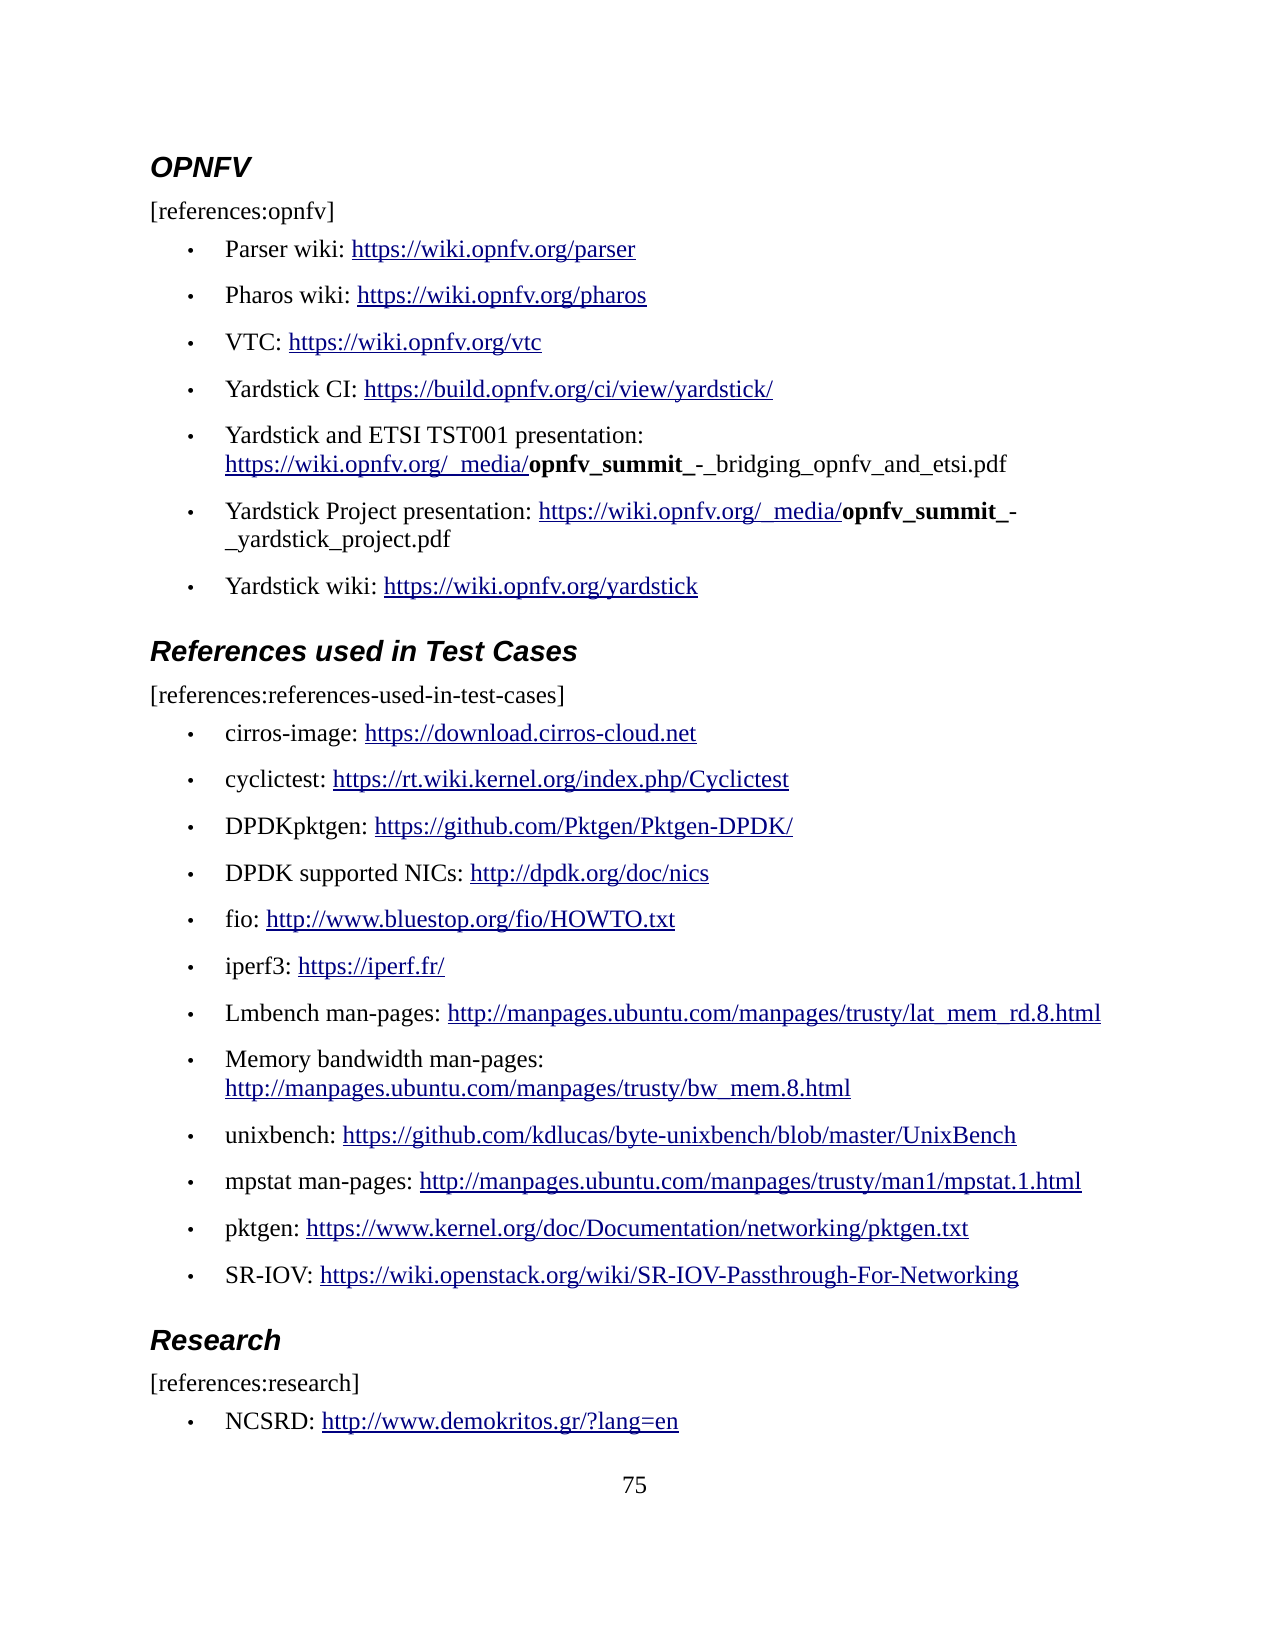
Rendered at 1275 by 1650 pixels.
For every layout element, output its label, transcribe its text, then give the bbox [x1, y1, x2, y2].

list iperf3: https://iperf.fr/ [187, 951, 1125, 980]
list Pharos wiki: https://wiki.opnfv.org/pharos [187, 280, 1125, 309]
list mpstat man-pages: http://manpages.ubuntu.com/manpages/trusty/man1/mpstat.1.html [187, 1166, 1125, 1195]
text [references:research] [150, 1368, 1125, 1397]
list VTC: https://wiki.opnfv.org/vtc [187, 327, 1125, 356]
list unixbench: https://github.com/kdlucas/byte-unixbench/blob/master/UnixBench [187, 1120, 1125, 1148]
subtitle Research [150, 1322, 1125, 1356]
text [references:opnfv] [150, 196, 1125, 225]
list Yardstick CI: https://build.opnfv.org/ci/view/yardstick/ [187, 374, 1125, 402]
list pktgen: https://www.kernel.org/doc/Documentation/networking/pktgen.txt [187, 1213, 1125, 1242]
list Yardstick and ETSI TST001 presentation: https://wiki.opnfv.org/_media/opnfv_summit_-_bridging_opnfv_and_etsi.pdf [187, 420, 1125, 478]
list cyclictest: https://rt.wiki.kernel.org/index.php/Cyclictest [187, 764, 1125, 793]
list Memory bandwidth man-pages: http://manpages.ubuntu.com/manpages/trusty/bw_mem.8.html [187, 1044, 1125, 1102]
text [references:references-used-in-test-cases] [150, 680, 1125, 709]
list DPDK supported NICs: http://dpdk.org/doc/nics [187, 858, 1125, 886]
list DPDKpktgen: https://github.com/Pktgen/Pktgen-DPDK/ [187, 811, 1125, 840]
subtitle OPNFV [150, 150, 1125, 183]
list Lmbench man-pages: http://manpages.ubuntu.com/manpages/trusty/lat_mem_rd.8.html [187, 998, 1125, 1026]
list Parser wiki: https://wiki.opnfv.org/parser [187, 234, 1125, 262]
list Yardstick Project presentation: https://wiki.opnfv.org/_media/opnfv_summit_-_yardstick_project.pdf [187, 496, 1125, 553]
list Yardstick wiki: https://wiki.opnfv.org/yardstick [187, 571, 1125, 600]
list SR-IOV: https://wiki.openstack.org/wiki/SR-IOV-Passthrough-For-Networking [187, 1260, 1125, 1288]
list fio: http://www.bluestop.org/fio/HOWTO.txt [187, 904, 1125, 933]
subtitle References used in Test Cases [150, 634, 1125, 667]
list NCSRD: http://www.demokritos.gr/?lang=en [187, 1406, 1125, 1435]
list cirros-image: https://download.cirros-cloud.net [187, 718, 1125, 746]
